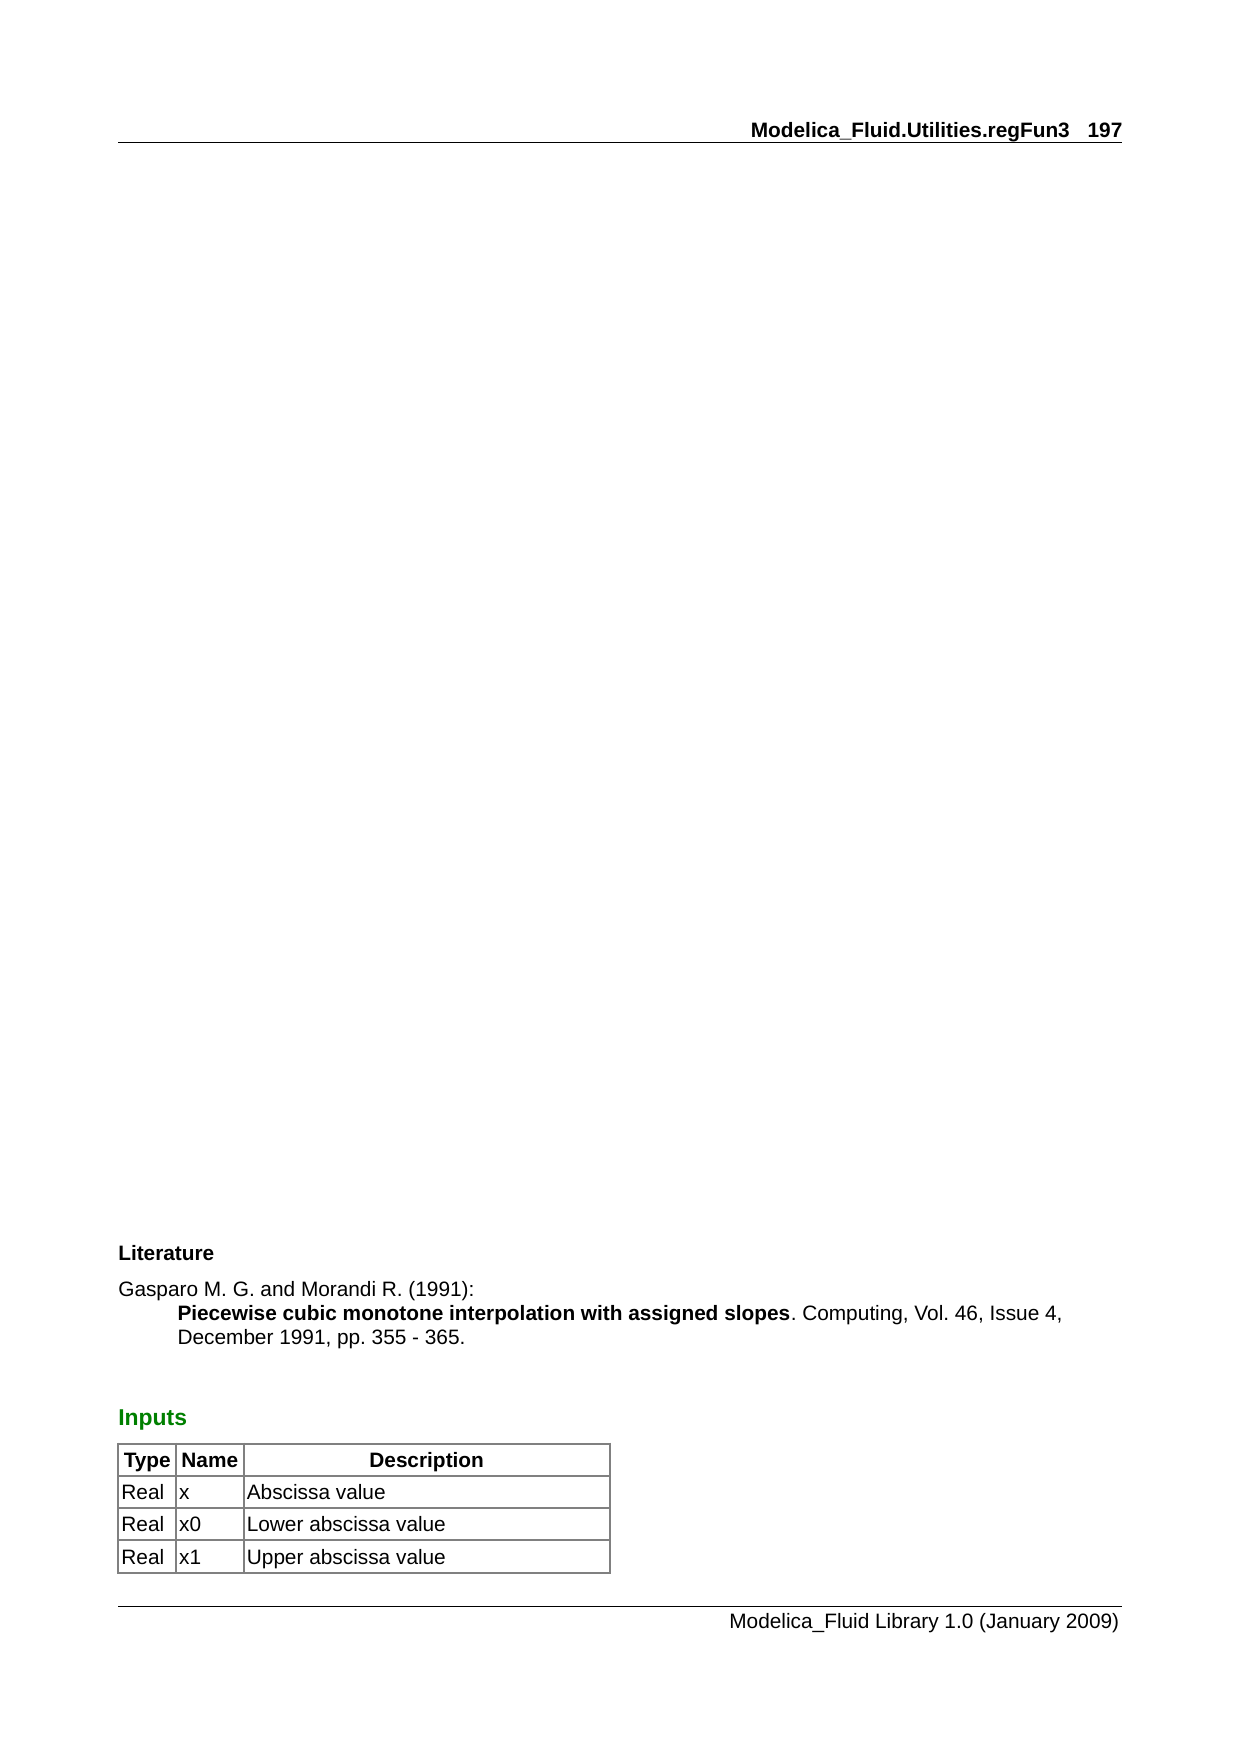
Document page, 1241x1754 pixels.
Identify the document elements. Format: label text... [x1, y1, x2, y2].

table_cell Lower abscissa value [245, 1509, 609, 1539]
table_cell Real [119, 1509, 175, 1539]
subtitle Inputs [118, 1404, 1122, 1430]
table_cell Real [119, 1477, 175, 1507]
table_cell Abscissa value [245, 1477, 609, 1507]
table_cell Upper abscissa value [245, 1541, 609, 1572]
table_cell x [177, 1477, 243, 1507]
table_header Name [177, 1445, 243, 1475]
table_cell Real [119, 1541, 175, 1572]
list Piecewise cubic monotone interpolation with assigned slopes. Computing, Vol. 46, Issue 4, December 1991, pp. 355 - 365. [177, 1301, 1122, 1349]
table_cell x0 [177, 1509, 243, 1539]
table_cell x1 [177, 1541, 243, 1572]
subtitle Gasparo M. G. and Morandi R. (1991): [118, 1277, 1122, 1301]
text Literature [118, 1241, 1122, 1265]
table_header Type [119, 1445, 175, 1475]
table_header Description [245, 1445, 609, 1475]
